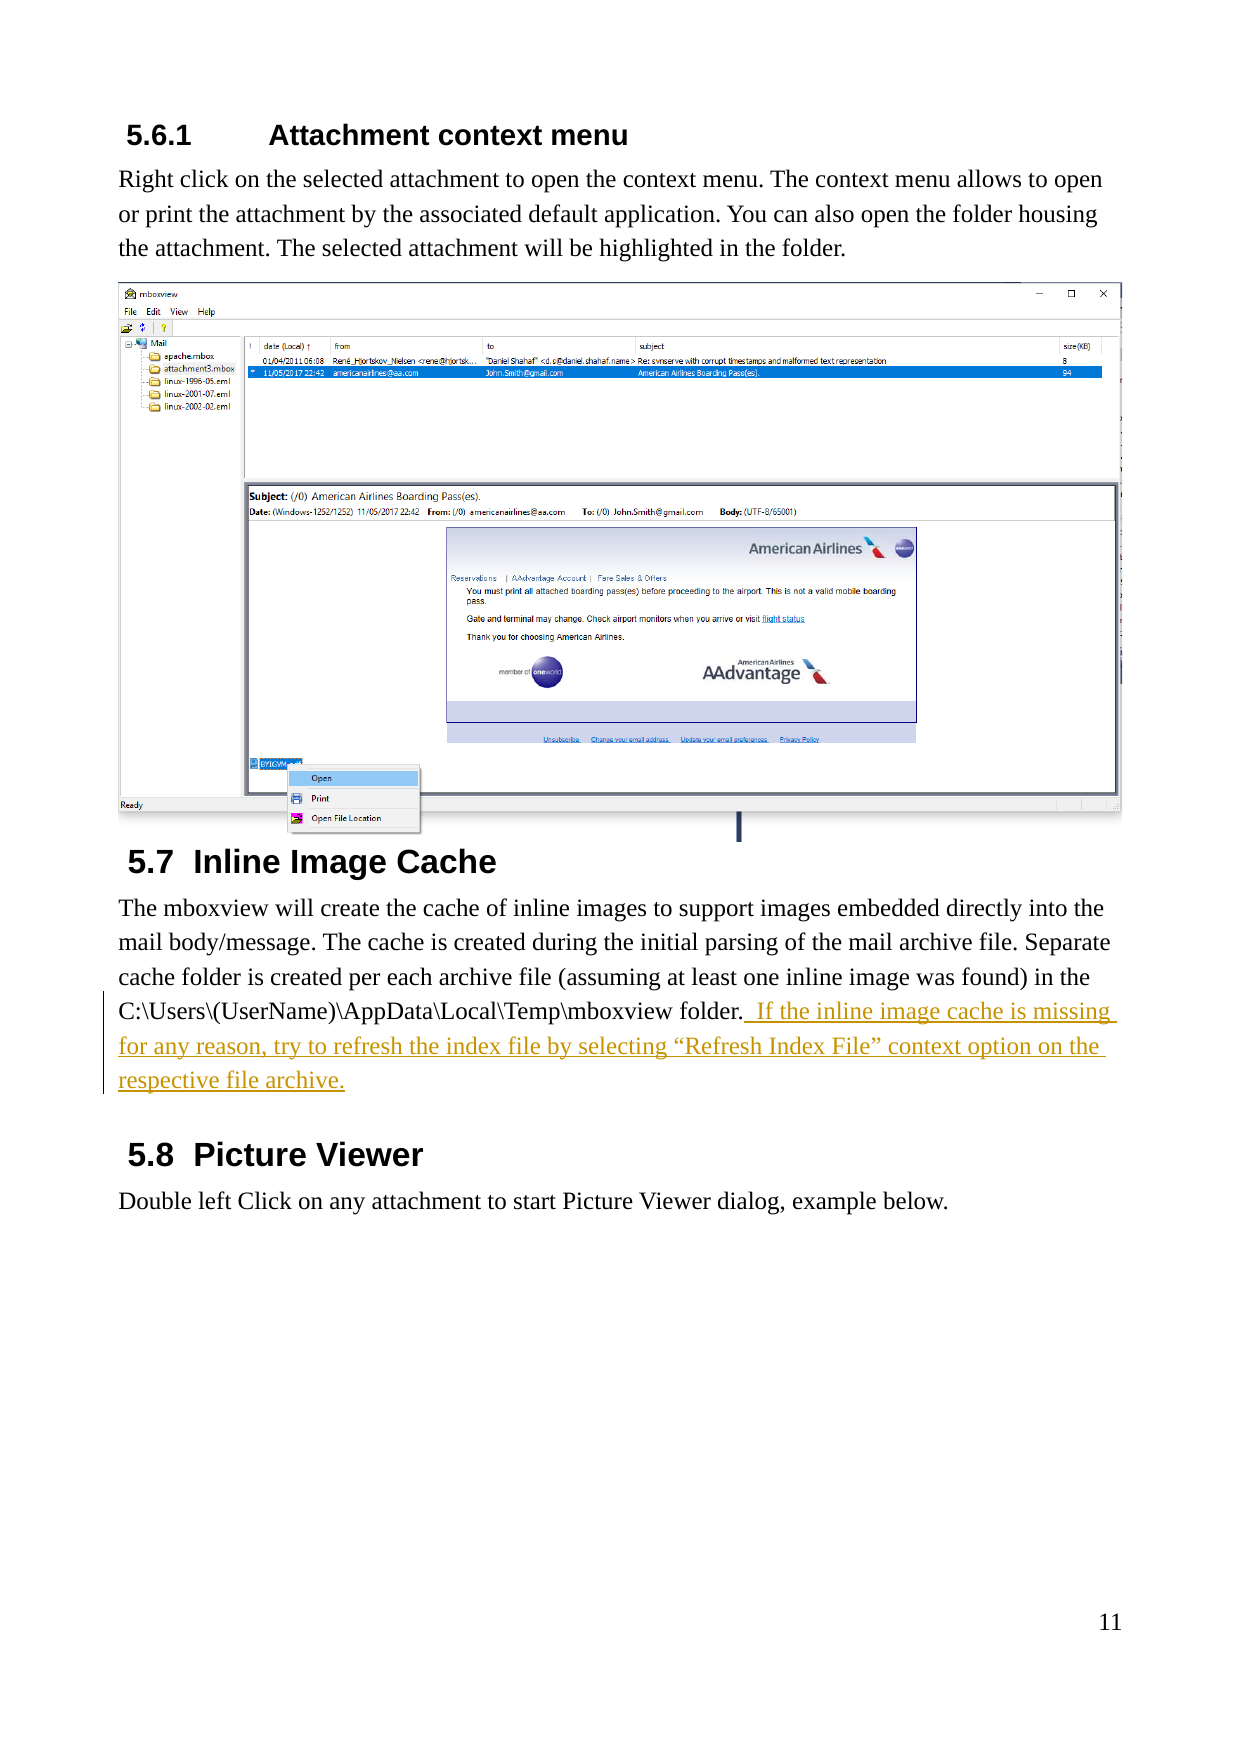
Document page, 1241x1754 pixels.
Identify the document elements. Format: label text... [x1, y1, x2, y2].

text Right click on the selected attachment to open the context menu. The context menu allows to open or print the attachment by the associated default application. You can also open the folder housing the attachment. The selected attachment will be highlighted in the folder. [118, 164, 1122, 262]
text The mboxview will create the cache of inline images to support images embedded directly into the mail body/message. The cache is created during the initial parsing of the mail archive file. Separate cache folder is created per each archive file (assuming at least one inline image was found) in the C:\Users\(UserName)\AppData\Local\Temp\mboxview folder. If the inline image cache is missing for any reason, try to refresh the index file by selecting “Refresh Index File” context option on the respective file archive. [118, 893, 1122, 1094]
picture [118, 282, 1123, 842]
subtitle Attachment context menu [118, 118, 1122, 152]
subtitle Inline Image Cache [118, 842, 1122, 881]
subtitle Picture Viewer [118, 1135, 1122, 1174]
text Double left Click on any attachment to start Picture Viewer dialog, example below. [118, 1186, 1122, 1215]
